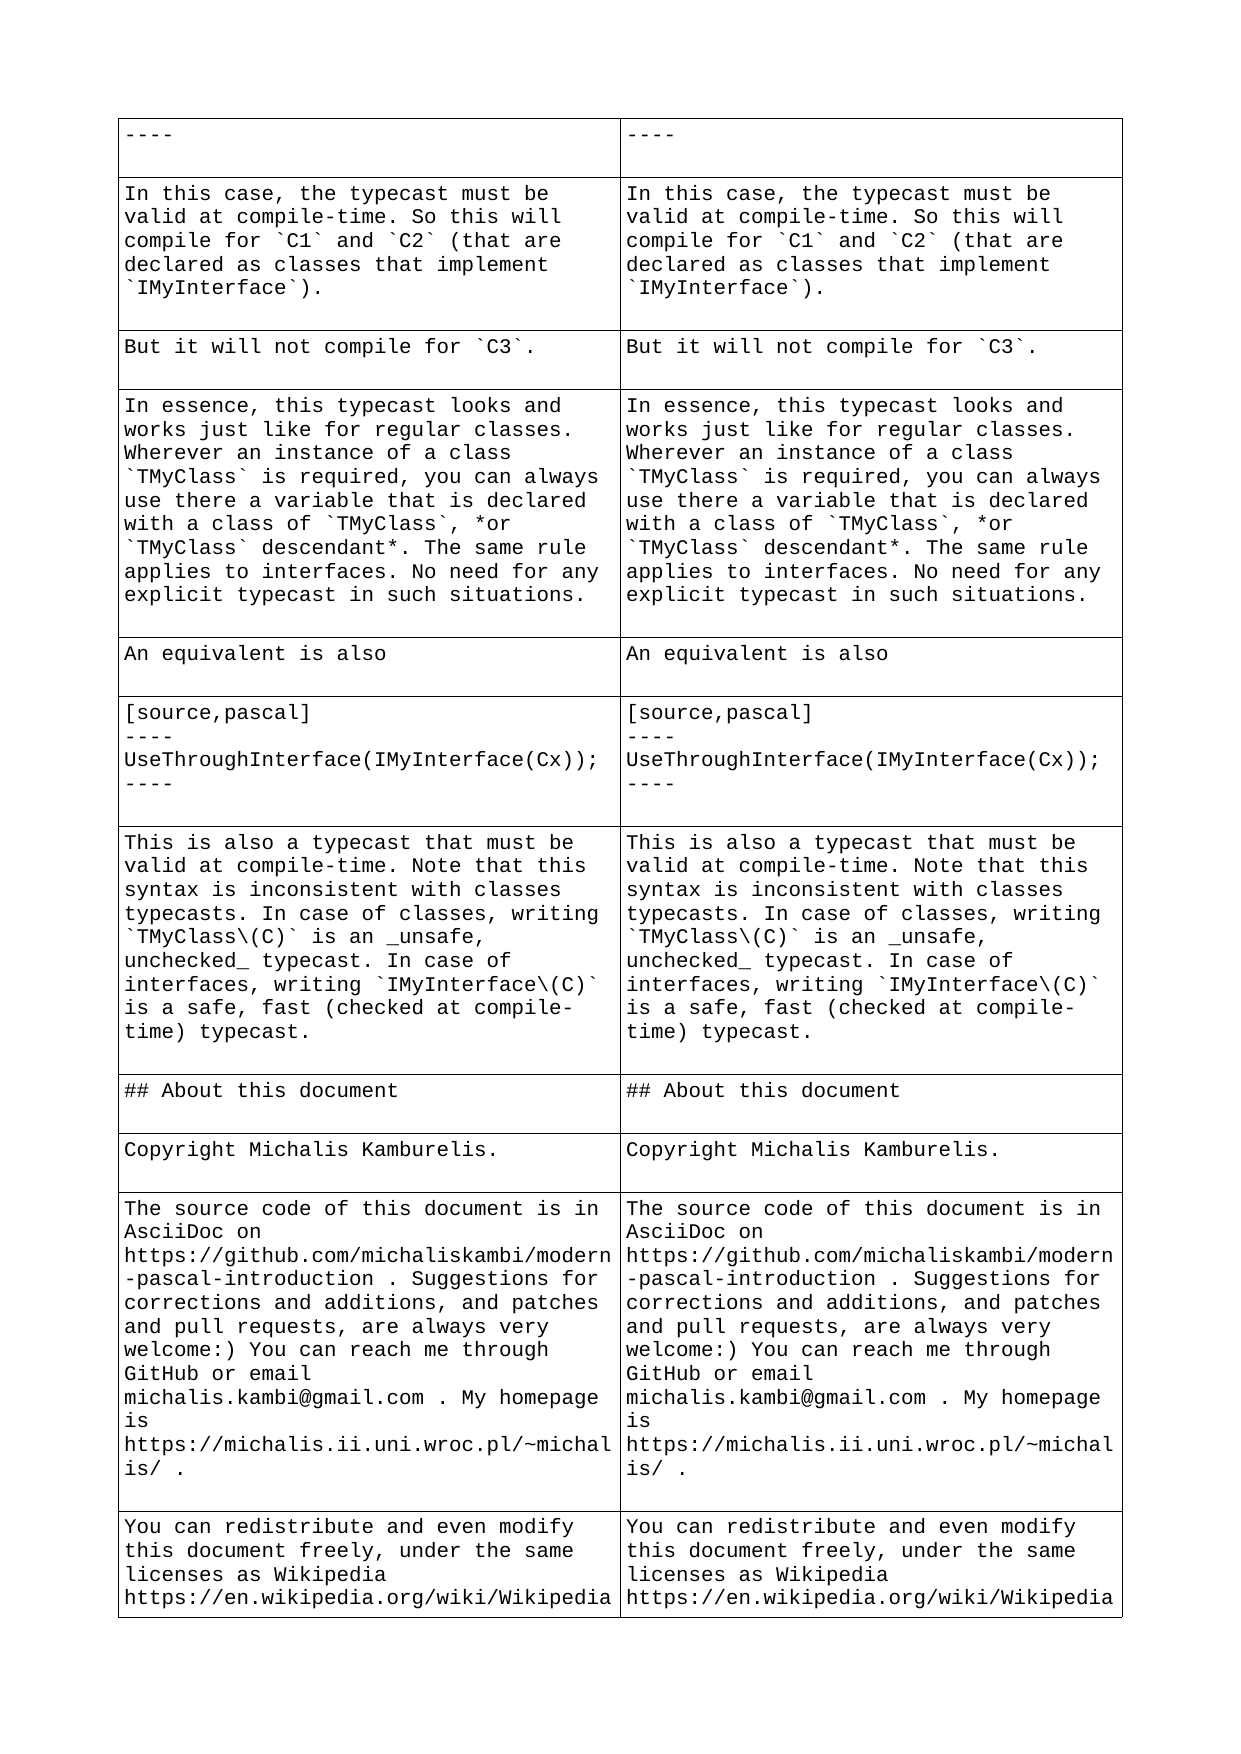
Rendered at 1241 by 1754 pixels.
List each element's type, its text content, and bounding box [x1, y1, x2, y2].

table_cell In this case, the typecast must be valid at compile-time. So this will compile for `C1` and `C2` (that are declared as classes that implement `IMyInterface`). [119, 178, 620, 330]
table_cell Copyright Michalis Kamburelis. [119, 1134, 620, 1192]
table_cell But it will not compile for `C3`. [119, 331, 620, 389]
table_cell [119, 119, 620, 177]
table_cell You can redistribute and even modify this document freely, under the same licenses as Wikipedia https://en.wikipedia.org/wiki/Wikipedia [119, 1512, 620, 1617]
table_cell The source code of this document is in AsciiDoc on https://github.com/michaliskambi/modern-pascal-introduction . Suggestions for corrections and additions, and patches and pull requests, are always very welcome:) You can reach me through GitHub or email michalis.kambi@gmail.com . My homepage is https://michalis.ii.uni.wroc.pl/~michalis/ . [119, 1193, 620, 1511]
table_cell ## About this document [621, 1075, 1122, 1133]
table_cell In essence, this typecast looks and works just like for regular classes. Wherever an instance of a class `TMyClass` is required, you can always use there a variable that is declared with a class of `TMyClass`, *or `TMyClass` descendant*. The same rule applies to interfaces. No need for any explicit typecast in such situations. [119, 390, 620, 637]
table_cell In essence, this typecast looks and works just like for regular classes. Wherever an instance of a class `TMyClass` is required, you can always use there a variable that is declared with a class of `TMyClass`, *or `TMyClass` descendant*. The same rule applies to interfaces. No need for any explicit typecast in such situations. [621, 390, 1122, 637]
table_cell An equivalent is also [621, 638, 1122, 696]
table_cell This is also a typecast that must be valid at compile-time. Note that this syntax is inconsistent with classes typecasts. In case of classes, writing `TMyClass\(C)` is an _unsafe, unchecked_ typecast. In case of interfaces, writing `IMyInterface\(C)` is a safe, fast (checked at compile-time) typecast. [621, 827, 1122, 1074]
table_cell An equivalent is also [119, 638, 620, 696]
table_cell [source,pascal] ---- UseThroughInterface(IMyInterface(Cx)); ---- [119, 697, 620, 826]
table_cell Copyright Michalis Kamburelis. [621, 1134, 1122, 1192]
table_cell You can redistribute and even modify this document freely, under the same licenses as Wikipedia https://en.wikipedia.org/wiki/Wikipedia [621, 1512, 1122, 1617]
table_cell This is also a typecast that must be valid at compile-time. Note that this syntax is inconsistent with classes typecasts. In case of classes, writing `TMyClass\(C)` is an _unsafe, unchecked_ typecast. In case of interfaces, writing `IMyInterface\(C)` is a safe, fast (checked at compile-time) typecast. [119, 827, 620, 1074]
table_cell [source,pascal] ---- UseThroughInterface(IMyInterface(Cx)); ---- [621, 697, 1122, 826]
table_cell [621, 119, 1122, 177]
table_cell The source code of this document is in AsciiDoc on https://github.com/michaliskambi/modern-pascal-introduction . Suggestions for corrections and additions, and patches and pull requests, are always very welcome:) You can reach me through GitHub or email michalis.kambi@gmail.com . My homepage is https://michalis.ii.uni.wroc.pl/~michalis/ . [621, 1193, 1122, 1511]
table_cell But it will not compile for `C3`. [621, 331, 1122, 389]
table_cell ## About this document [119, 1075, 620, 1133]
table_cell In this case, the typecast must be valid at compile-time. So this will compile for `C1` and `C2` (that are declared as classes that implement `IMyInterface`). [621, 178, 1122, 330]
